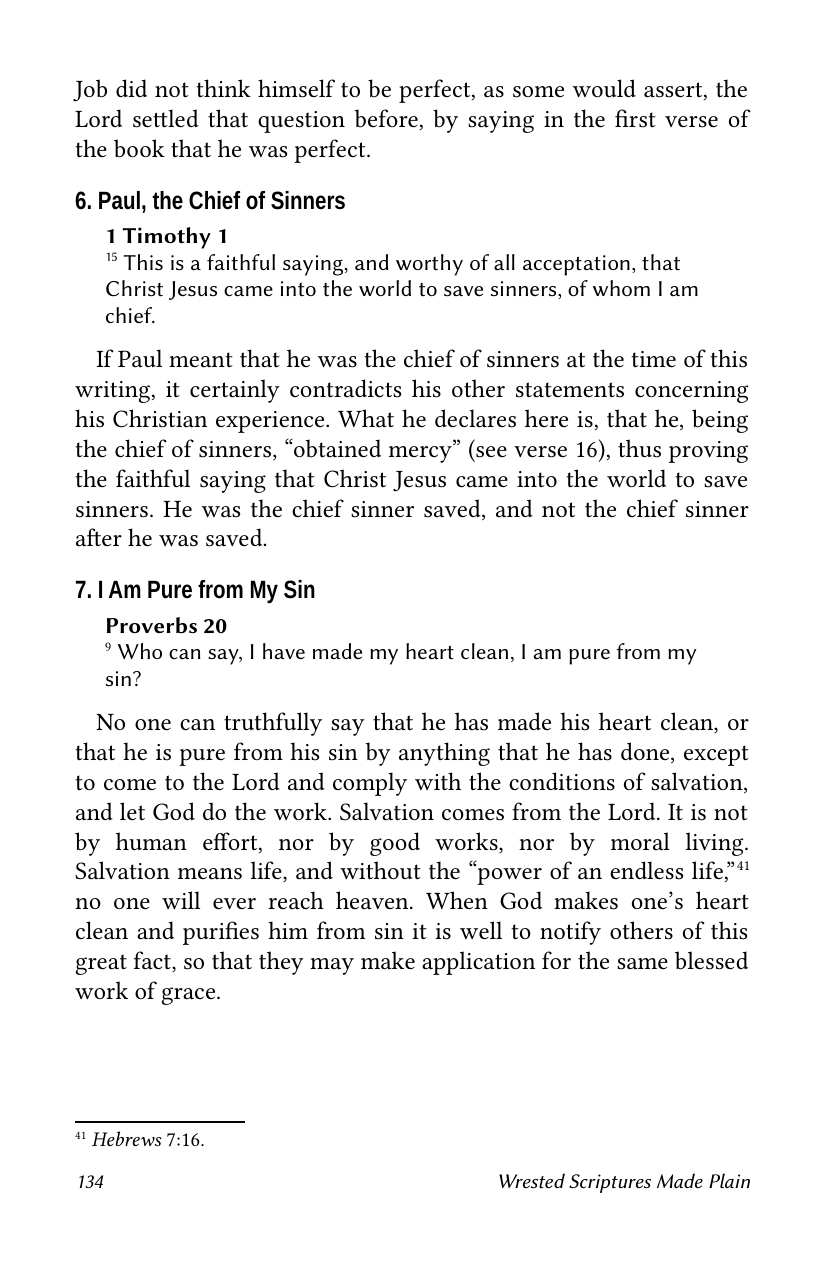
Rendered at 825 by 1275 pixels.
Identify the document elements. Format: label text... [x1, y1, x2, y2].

text No one can truthfully say that he has made his heart clean, or that he is pure from his sin by anything that he has done, except to come to the Lord and comply with the conditions of salvation, and let God do the work. Salvation comes from the Lord. It is not by human effort, nor by good works, nor by moral living. Salvation means life, and without the “power of an endless life,” no one will ever reach heaven. When God makes one’s heart clean and purifies him from sin it is well to notify others of this great fact, so that they may make application for the same blessed work of grace. [75, 708, 750, 1006]
text If Paul meant that he was the chief of sinners at the time of this writing, it certainly contradicts his other statements concerning his Christian experience. What he declares here is, that he, being the chief of sinners, “obtained mercy” (see verse 16), thus proving the faithful saying that Christ Jesus came into the world to save sinners. He was the chief sinner saved, and not the chief sinner after he was saved. [75, 345, 750, 553]
text 15 This is a faithful saying, and worthy of all acceptation, that Christ Jesus came into the world to save sinners, of whom I am chief. [105, 249, 720, 329]
subtitle 7. I Am Pure from My Sin [75, 575, 750, 604]
text Proverbs 20 [105, 613, 750, 639]
text Hebrews 7:16. [75, 1128, 750, 1152]
text Job did not think himself to be perfect, as some would assert, the Lord settled that question before, by saying in the first verse of the book that he was perfect. [75, 75, 750, 163]
text 1 Timothy 1 [105, 223, 750, 249]
subtitle 6. Paul, the Chief of Sinners [75, 186, 750, 214]
text 9 Who can say, I have made my heart clean, I am pure from my sin? [105, 639, 720, 692]
